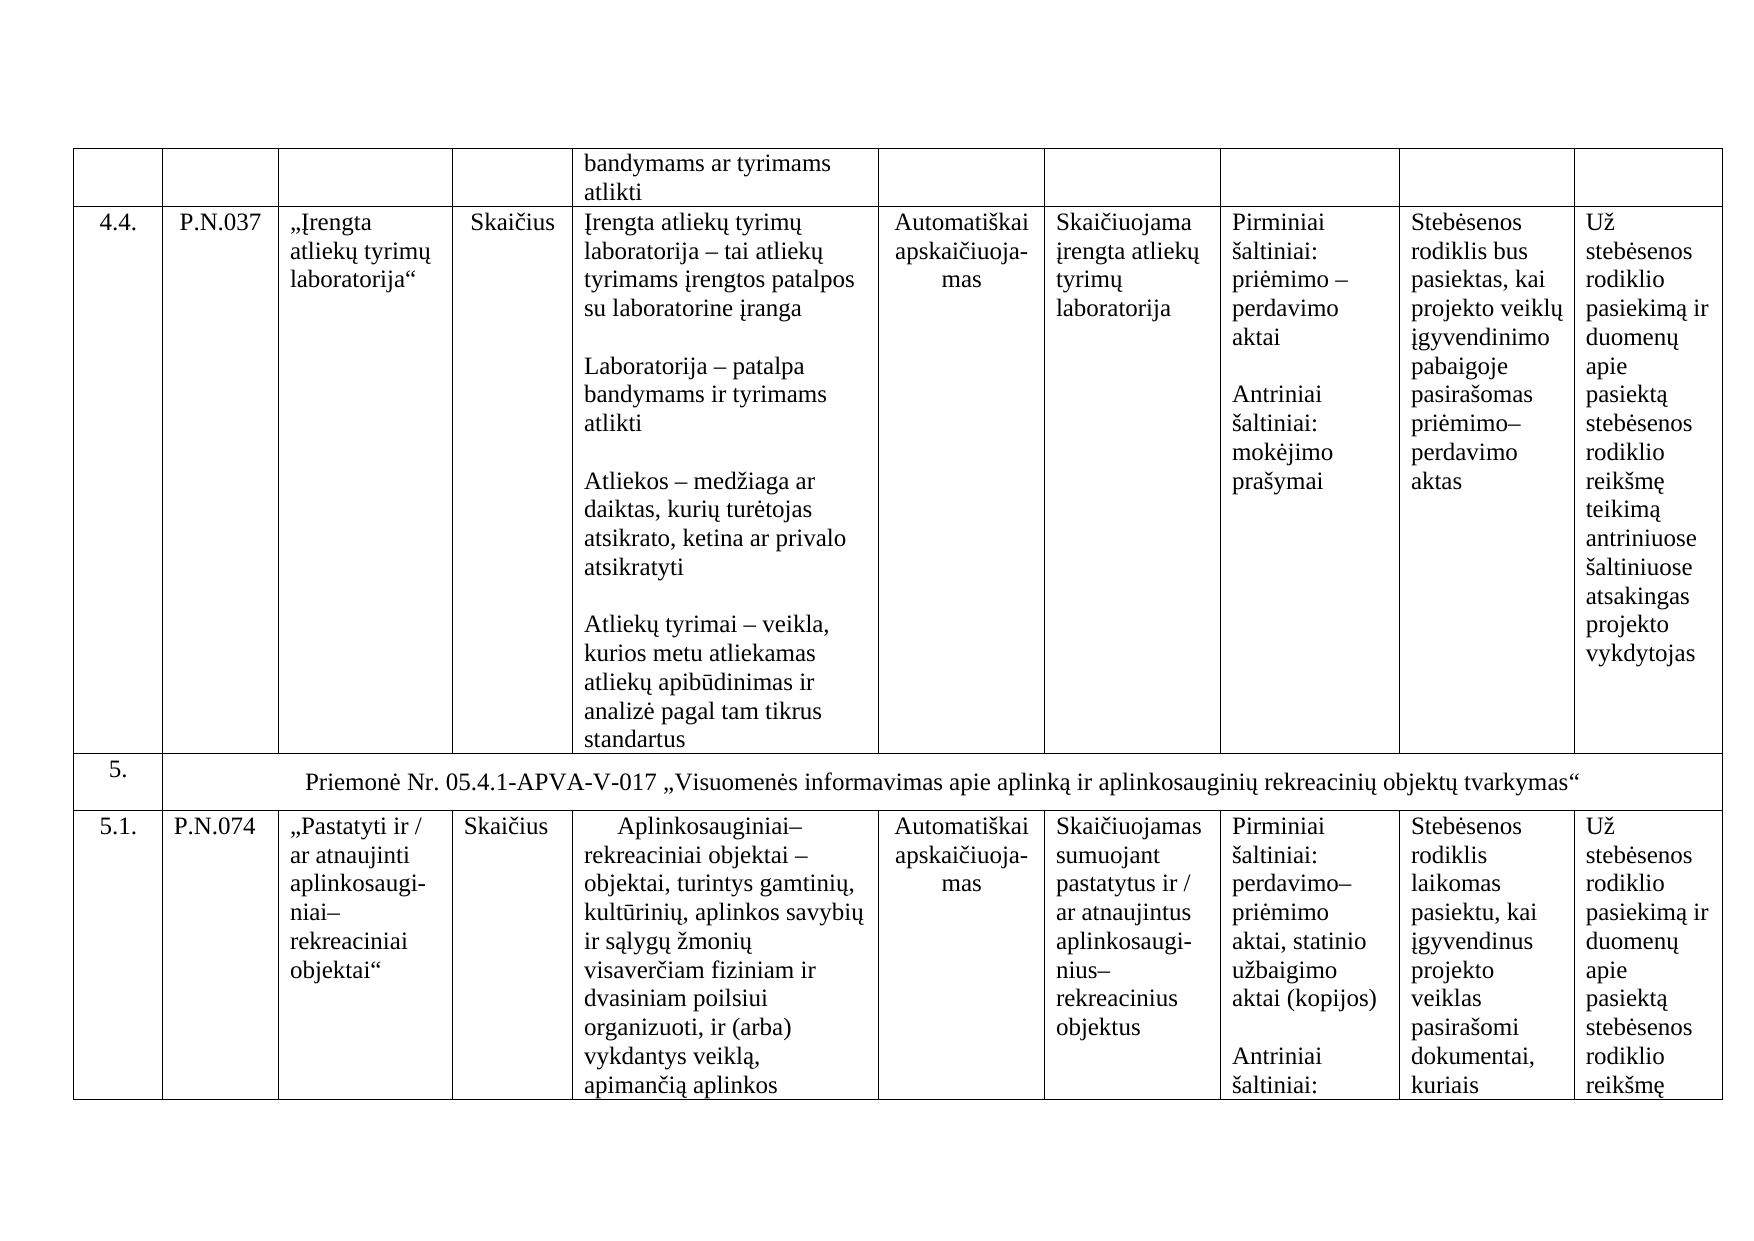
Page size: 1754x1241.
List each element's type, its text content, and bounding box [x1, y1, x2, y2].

table_cell Skaičiuojama įrengta atliekų tyrimų laboratorija [1045, 207, 1220, 753]
table_cell [74, 149, 162, 206]
table_cell 5. [74, 754, 162, 810]
table_cell Už stebėsenos rodiklio pasiekimą ir duomenų apie pasiektą stebėsenos rodiklio reikšmę teikimą antriniuose šaltiniuose atsakingas projekto vykdytojas [1575, 207, 1722, 753]
table_cell [1723, 206, 1728, 753]
table_cell Už stebėsenos rodiklio pasiekimą ir duomenų apie pasiektą stebėsenos rodiklio reikšmę [1575, 811, 1722, 1098]
table_cell [1400, 149, 1574, 206]
table_cell Pirminiai šaltiniai: priėmimo – perdavimo aktai Antriniai šaltiniai: mokėjimo prašymai [1221, 207, 1399, 753]
table_cell „Pastatyti ir / ar atnaujinti aplinkosaugi-niai–rekreaciniai objektai“ [279, 811, 452, 1098]
table_cell [1723, 148, 1728, 206]
table_cell Stebėsenos rodiklis bus pasiektas, kai projekto veiklų įgyvendinimo pabaigoje pasirašomas priėmimo– perdavimo aktas [1400, 207, 1574, 753]
table_cell Automatiškai apskaičiuoja-mas [879, 207, 1044, 753]
table_cell Įrengta atliekų tyrimų laboratorija – tai atliekų tyrimams įrengtos patalpos su laboratorine įranga Laboratorija – patalpa bandymams ir tyrimams atlikti Atliekos – medžiaga ar daiktas, kurių turėtojas atsikrato, ketina ar privalo atsikratyti Atliekų tyrimai – veikla, kurios metu atliekamas atliekų apibūdinimas ir analizė pagal tam tikrus standartus [573, 207, 878, 753]
table_cell Skaičius [453, 207, 572, 753]
table_cell P.N.037 [163, 207, 278, 753]
table_cell Automatiškai apskaičiuoja-mas [879, 811, 1044, 1098]
table_cell [453, 149, 572, 206]
table_cell Pirminiai šaltiniai: perdavimo–priėmimo aktai, statinio užbaigimo aktai (kopijos) Antriniai šaltiniai: [1221, 811, 1399, 1098]
table_cell 5.1. [74, 811, 162, 1098]
table_cell Skaičiuojamas sumuojant pastatytus ir / ar atnaujintus aplinkosaugi-nius–rekreacinius objektus [1045, 811, 1220, 1098]
table_cell Priemonė Nr. 05.4.1-APVA-V-017 „Visuomenės informavimas apie aplinką ir aplinkosauginių rekreacinių objektų tvarkymas“ [163, 754, 1722, 810]
table_cell P.N.074 [163, 811, 278, 1098]
table_cell [279, 149, 452, 206]
table_cell [1723, 753, 1728, 810]
table_cell [163, 149, 278, 206]
table_cell bandymams ar tyrimams atlikti [573, 149, 878, 206]
table_cell [1575, 149, 1722, 206]
table_cell Aplinkosauginiai–rekreaciniai objektai – objektai, turintys gamtinių, kultūrinių, aplinkos savybių ir sąlygų žmonių visaverčiam fiziniam ir dvasiniam poilsiui organizuoti, ir (arba) vykdantys veiklą, apimančią aplinkos [573, 811, 878, 1098]
table_cell 4.4. [74, 207, 162, 753]
table_cell [1221, 149, 1399, 206]
table_cell [1045, 149, 1220, 206]
table_cell „Įrengta atliekų tyrimų laboratorija“ [279, 207, 452, 753]
table_cell Skaičius [453, 811, 572, 1098]
table_cell [1723, 810, 1728, 1098]
table_cell [879, 149, 1044, 206]
table_cell Stebėsenos rodiklis laikomas pasiektu, kai įgyvendinus projekto veiklas pasirašomi dokumentai, kuriais [1400, 811, 1574, 1098]
